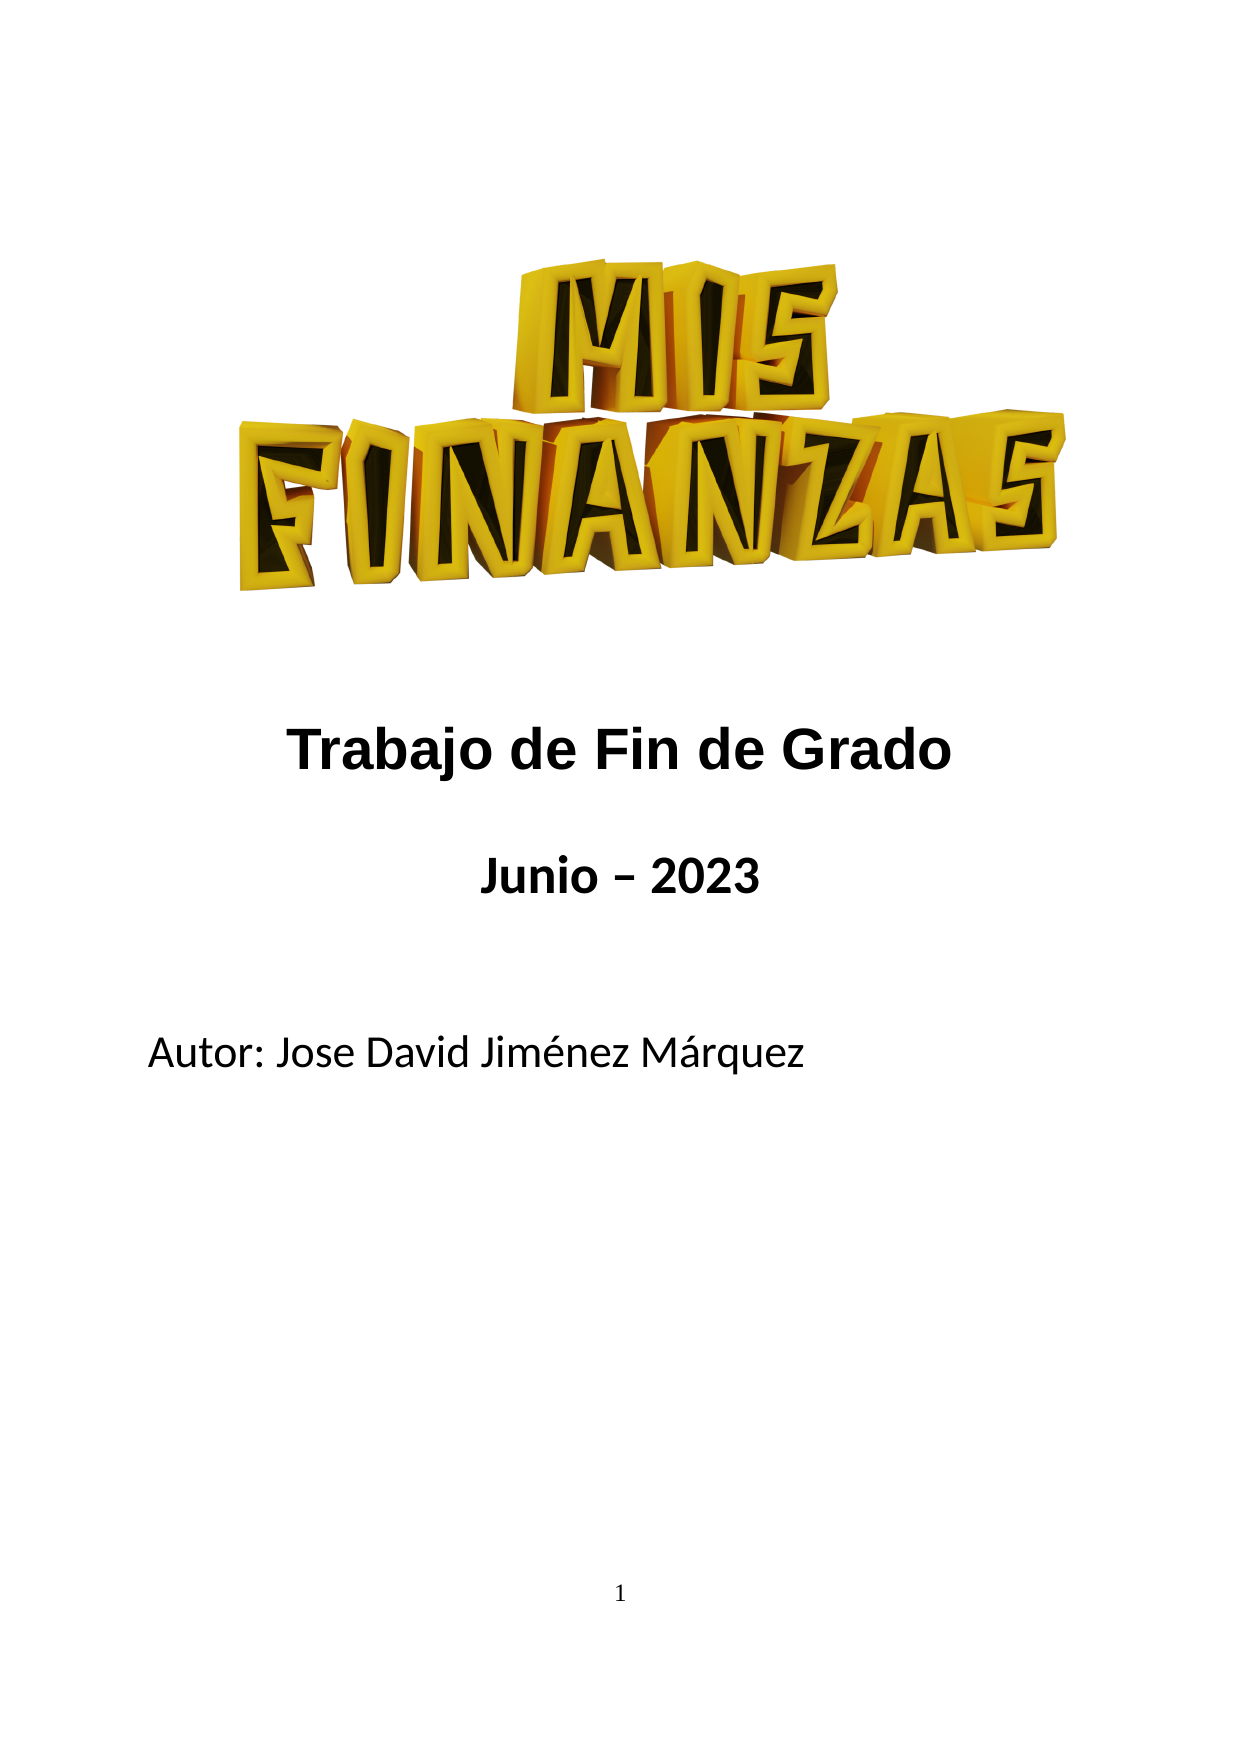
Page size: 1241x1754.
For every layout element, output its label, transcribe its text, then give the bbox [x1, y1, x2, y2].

text Junio – 2023 [148, 841, 1093, 907]
title Trabajo de Fin de Grado [148, 715, 1093, 782]
picture [207, 217, 1093, 715]
text Autor: Jose David Jiménez Márquez [148, 1023, 1093, 1078]
